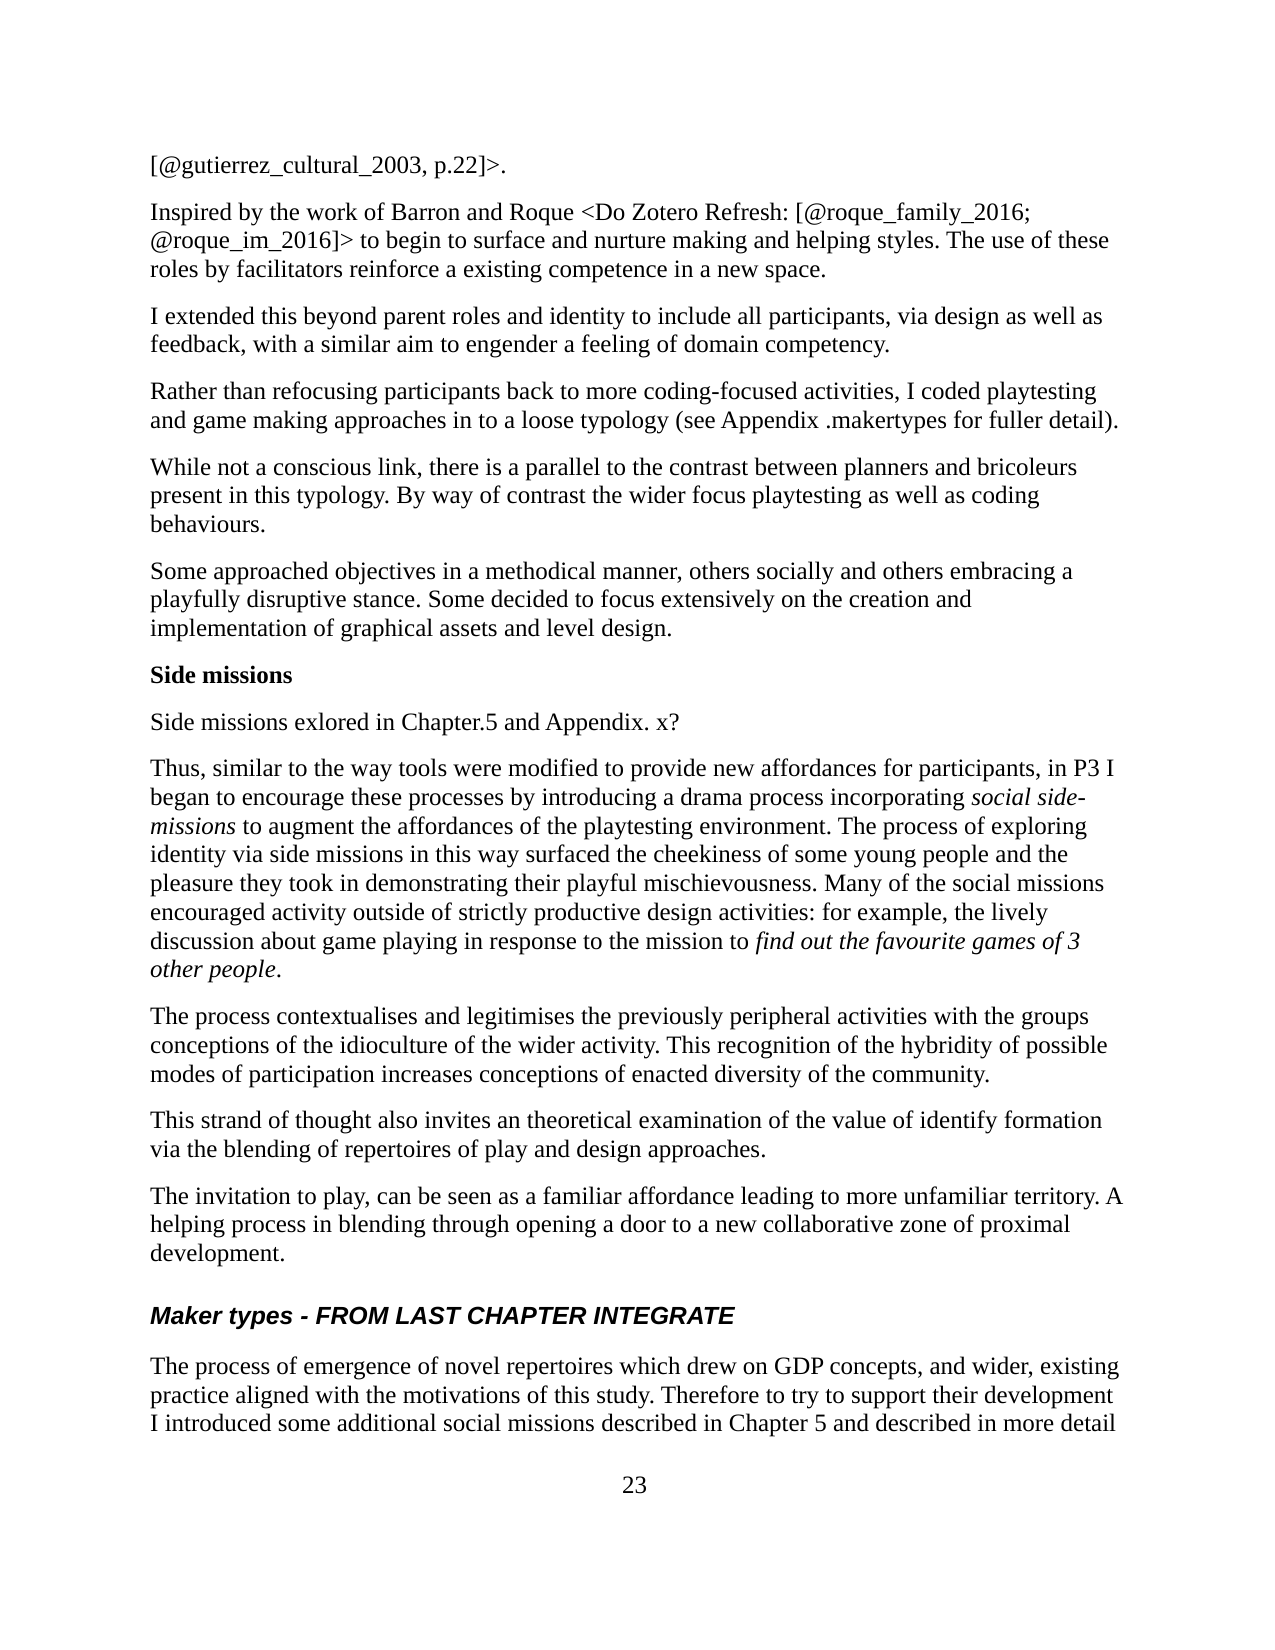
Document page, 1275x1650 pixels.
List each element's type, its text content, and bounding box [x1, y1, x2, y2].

text The invitation to play, can be seen as a familiar affordance leading to more unfamiliar territory. A helping process in blending through opening a door to a new collaborative zone of proximal development. [150, 1181, 1125, 1267]
text Inspired by the work of Barron and Roque <Do Zotero Refresh: [@roque_family_2016; @roque_im_2016]> to begin to surface and nurture making and helping styles. The use of these roles by facilitators reinforce a existing competence in a new space. [150, 197, 1125, 283]
subtitle Maker types - FROM LAST CHAPTER INTEGRATE [150, 1301, 1125, 1329]
text This strand of thought also invites an theoretical examination of the value of identify formation via the blending of repertoires of play and design approaches. [150, 1105, 1125, 1163]
text Some approached objectives in a methodical manner, others socially and others embracing a playfully disruptive stance. Some decided to focus extensively on the creation and implementation of graphical assets and level design. [150, 556, 1125, 642]
text The process of emergence of novel repertoires which drew on GDP concepts, and wider, existing practice aligned with the motivations of this study. Therefore to try to support their development I introduced some additional social missions described in Chapter 5 and described in more detail [150, 1351, 1125, 1437]
text Thus, similar to the way tools were modified to provide new affordances for participants, in P3 I began to encourage these processes by introducing a drama process incorporating social side-missions to augment the affordances of the playtesting environment. The process of exploring identity via side missions in this way surfaced the cheekiness of some young people and the pleasure they took in demonstrating their playful mischievousness. Many of the social missions encouraged activity outside of strictly productive design activities: for example, the lively discussion about game playing in response to the mission to find out the favourite games of 3 other people. [150, 753, 1125, 983]
text Side missions exlored in Chapter.5 and Appendix. x? [150, 707, 1125, 735]
text Side missions [150, 660, 1125, 689]
text Rather than refocusing participants back to more coding-focused activities, I coded playtesting and game making approaches in to a loose typology (see Appendix .makertypes for fuller detail). [150, 376, 1125, 434]
text [@gutierrez_cultural_2003, p.22]>. [150, 150, 1125, 179]
text I extended this beyond parent roles and identity to include all participants, via design as well as feedback, with a similar aim to engender a feeling of domain competency. [150, 301, 1125, 358]
text While not a conscious link, there is a parallel to the contrast between planners and bricoleurs present in this typology. By way of contrast the wider focus playtesting as well as coding behaviours. [150, 452, 1125, 538]
text The process contextualises and legitimises the previously peripheral activities with the groups conceptions of the idioculture of the wider activity. This recognition of the hybridity of possible modes of participation increases conceptions of enacted diversity of the community. [150, 1001, 1125, 1087]
